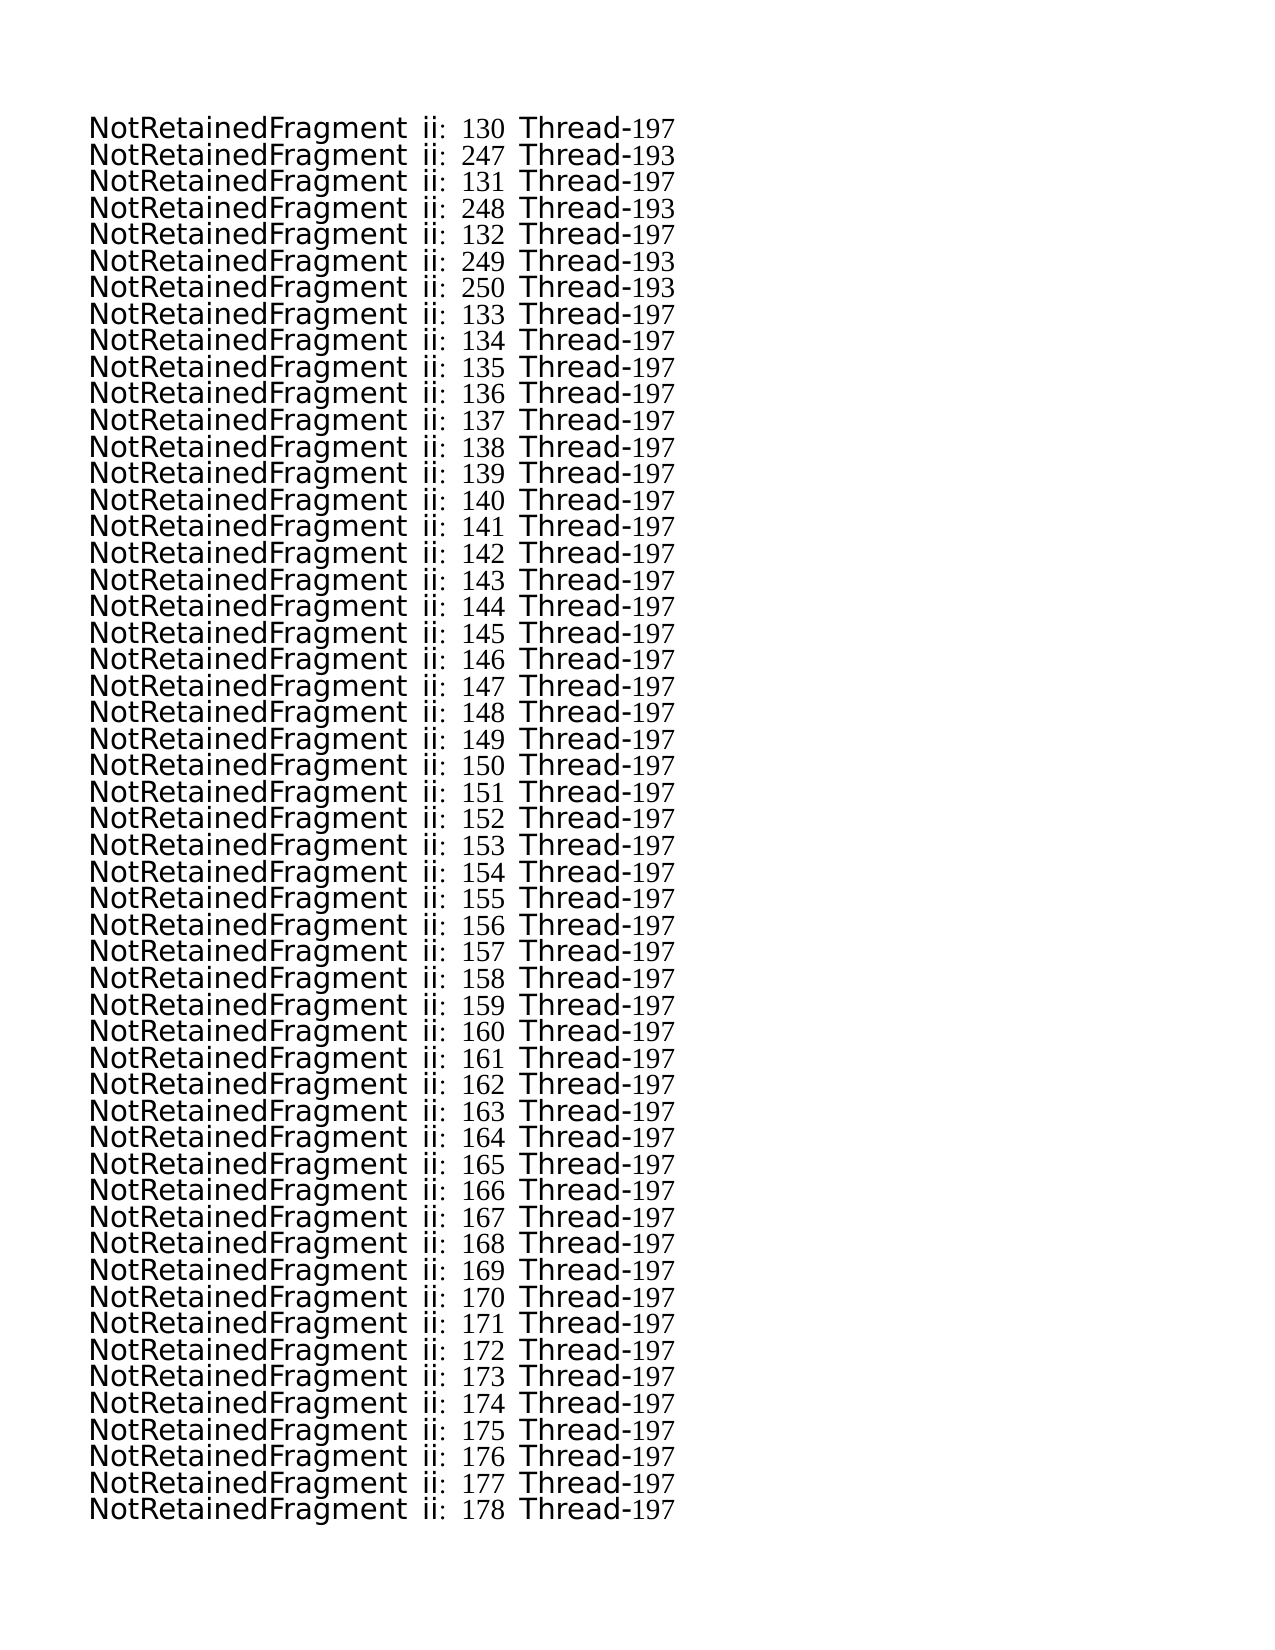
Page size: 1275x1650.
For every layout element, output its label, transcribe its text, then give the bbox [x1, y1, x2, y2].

text NotRetainedFragment ii: 147 Thread-197 [73, 676, 1201, 702]
text NotRetainedFragment ii: 167 Thread-197 [73, 1207, 1201, 1234]
text NotRetainedFragment ii: 154 Thread-197 [73, 862, 1201, 888]
text NotRetainedFragment ii: 134 Thread-197 [73, 331, 1201, 357]
text NotRetainedFragment ii: 249 Thread-193 [73, 251, 1201, 277]
text NotRetainedFragment ii: 145 Thread-197 [73, 623, 1201, 649]
text NotRetainedFragment ii: 160 Thread-197 [73, 1021, 1201, 1048]
text NotRetainedFragment ii: 172 Thread-197 [73, 1340, 1201, 1367]
text NotRetainedFragment ii: 141 Thread-197 [73, 517, 1201, 543]
text NotRetainedFragment ii: 171 Thread-197 [73, 1313, 1201, 1340]
text NotRetainedFragment ii: 148 Thread-197 [73, 702, 1201, 729]
text NotRetainedFragment ii: 152 Thread-197 [73, 809, 1201, 835]
text NotRetainedFragment ii: 159 Thread-197 [73, 995, 1201, 1021]
text NotRetainedFragment ii: 174 Thread-197 [73, 1393, 1201, 1420]
text NotRetainedFragment ii: 178 Thread-197 [73, 1499, 1201, 1526]
text NotRetainedFragment ii: 156 Thread-197 [73, 915, 1201, 942]
text NotRetainedFragment ii: 155 Thread-197 [73, 888, 1201, 915]
text NotRetainedFragment ii: 168 Thread-197 [73, 1234, 1201, 1260]
text NotRetainedFragment ii: 163 Thread-197 [73, 1101, 1201, 1127]
text NotRetainedFragment ii: 135 Thread-197 [73, 357, 1201, 384]
text NotRetainedFragment ii: 165 Thread-197 [73, 1154, 1201, 1181]
text NotRetainedFragment ii: 136 Thread-197 [73, 384, 1201, 410]
text NotRetainedFragment ii: 142 Thread-197 [73, 543, 1201, 570]
text NotRetainedFragment ii: 247 Thread-193 [73, 145, 1201, 171]
text NotRetainedFragment ii: 176 Thread-197 [73, 1446, 1201, 1473]
text NotRetainedFragment ii: 130 Thread-197 [73, 118, 1201, 145]
text NotRetainedFragment ii: 169 Thread-197 [73, 1260, 1201, 1287]
text NotRetainedFragment ii: 137 Thread-197 [73, 410, 1201, 437]
text NotRetainedFragment ii: 157 Thread-197 [73, 942, 1201, 968]
text NotRetainedFragment ii: 153 Thread-197 [73, 835, 1201, 862]
text NotRetainedFragment ii: 177 Thread-197 [73, 1473, 1201, 1499]
text NotRetainedFragment ii: 149 Thread-197 [73, 729, 1201, 756]
text NotRetainedFragment ii: 146 Thread-197 [73, 649, 1201, 676]
text NotRetainedFragment ii: 166 Thread-197 [73, 1181, 1201, 1207]
text NotRetainedFragment ii: 150 Thread-197 [73, 756, 1201, 782]
text NotRetainedFragment ii: 175 Thread-197 [73, 1420, 1201, 1446]
text NotRetainedFragment ii: 133 Thread-197 [73, 304, 1201, 331]
text NotRetainedFragment ii: 144 Thread-197 [73, 596, 1201, 623]
text NotRetainedFragment ii: 248 Thread-193 [73, 198, 1201, 224]
text NotRetainedFragment ii: 161 Thread-197 [73, 1048, 1201, 1074]
text NotRetainedFragment ii: 162 Thread-197 [73, 1074, 1201, 1101]
text NotRetainedFragment ii: 139 Thread-197 [73, 463, 1201, 490]
text NotRetainedFragment ii: 140 Thread-197 [73, 490, 1201, 517]
text NotRetainedFragment ii: 250 Thread-193 [73, 277, 1201, 304]
text NotRetainedFragment ii: 131 Thread-197 [73, 171, 1201, 198]
text NotRetainedFragment ii: 143 Thread-197 [73, 570, 1201, 596]
text NotRetainedFragment ii: 138 Thread-197 [73, 437, 1201, 463]
text NotRetainedFragment ii: 164 Thread-197 [73, 1127, 1201, 1154]
text NotRetainedFragment ii: 173 Thread-197 [73, 1367, 1201, 1393]
text NotRetainedFragment ii: 158 Thread-197 [73, 968, 1201, 995]
text NotRetainedFragment ii: 170 Thread-197 [73, 1287, 1201, 1313]
text NotRetainedFragment ii: 132 Thread-197 [73, 224, 1201, 251]
text NotRetainedFragment ii: 151 Thread-197 [73, 782, 1201, 809]
